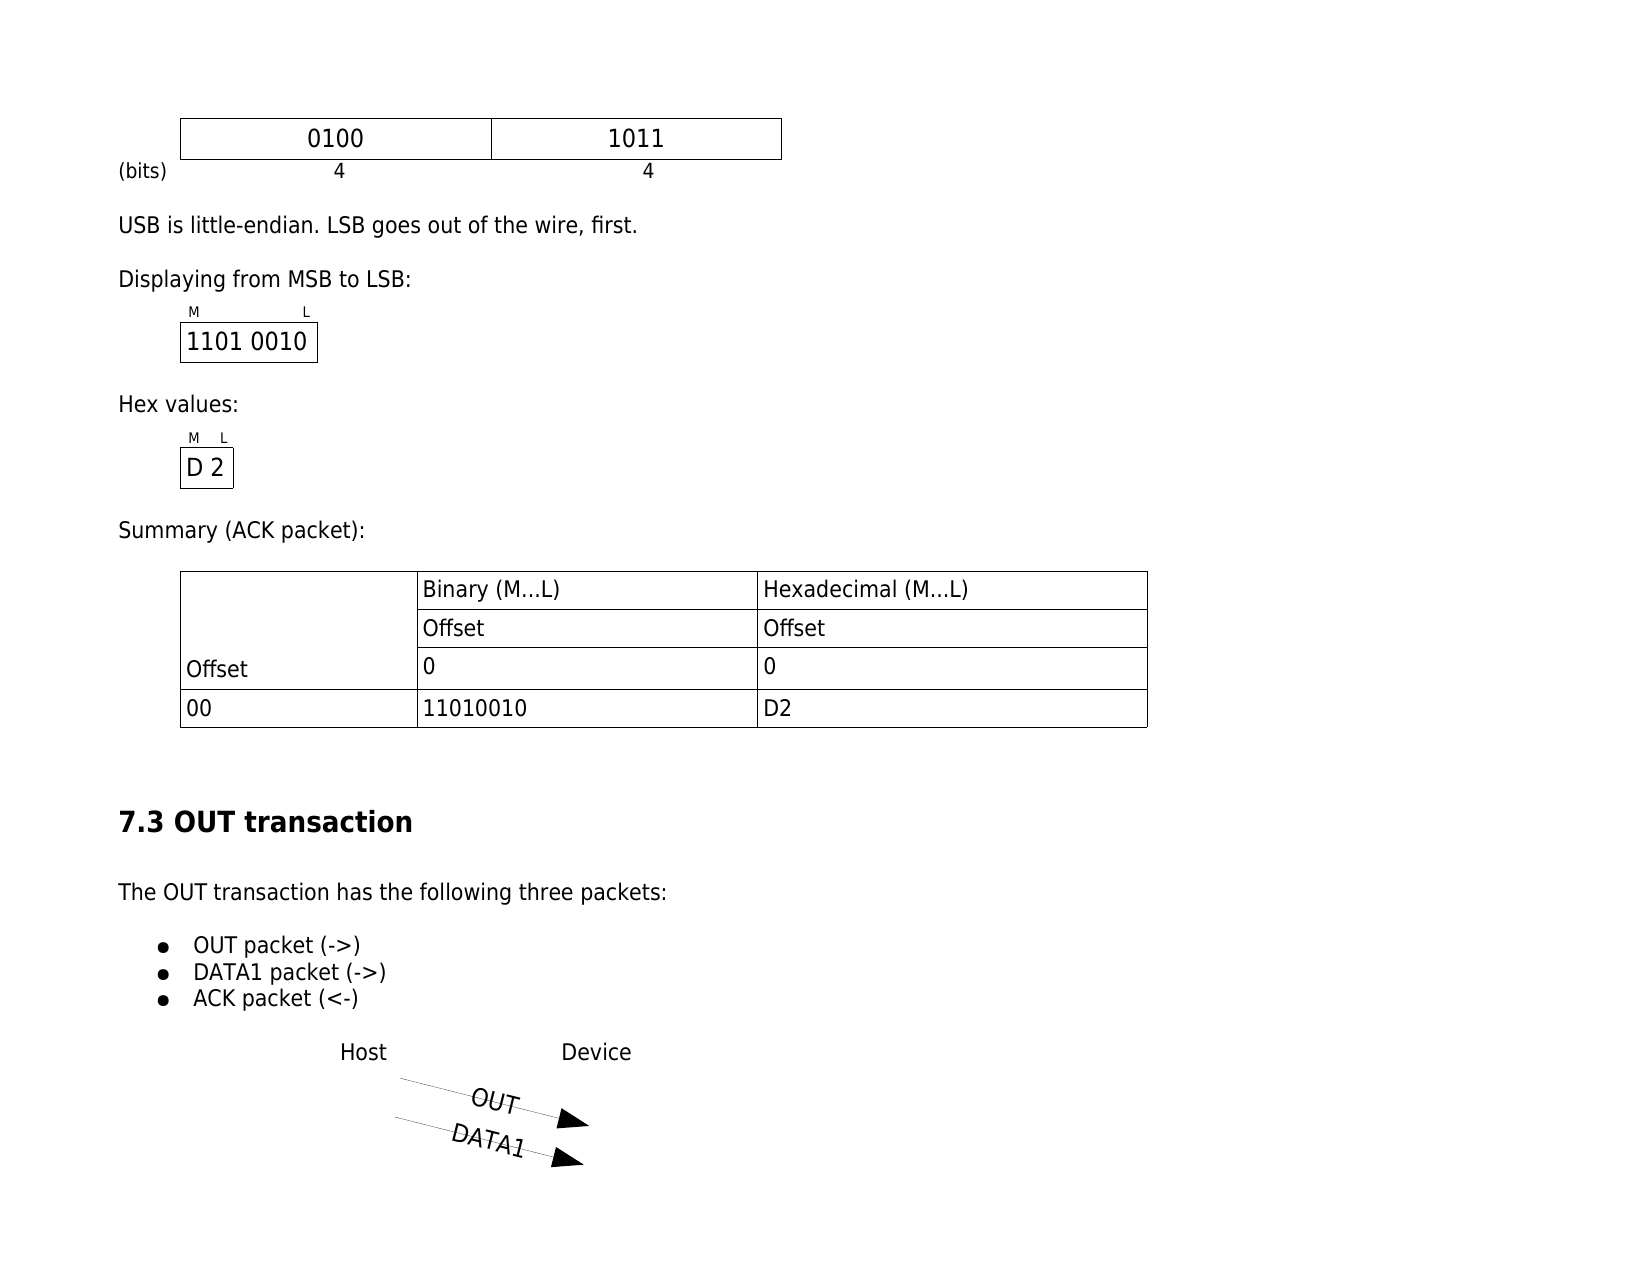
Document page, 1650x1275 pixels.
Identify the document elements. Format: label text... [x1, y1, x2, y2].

list OUT packet (->) [156, 932, 1532, 959]
text The OUT transaction has the following three packets: [118, 879, 1532, 905]
table_cell D2 [758, 690, 1147, 727]
subtitle 7.3 OUT transaction [118, 806, 1532, 839]
table_header 1101 0010 [181, 323, 317, 362]
table_header D 2 [181, 448, 233, 488]
table_header 0100 [181, 119, 491, 159]
table_cell 0 [758, 648, 1147, 689]
table_header Offset [181, 572, 417, 689]
text M L [118, 292, 1532, 322]
text Summary (ACK packet): [118, 517, 1532, 544]
text Hex values: [118, 392, 1532, 418]
text Displaying from MSB to LSB: [118, 266, 1532, 292]
list ACK packet (<-) [156, 985, 1532, 1012]
text M L [118, 418, 1532, 447]
table_cell 11010010 [418, 690, 757, 727]
table_header Hexadecimal (M...L) [758, 572, 1147, 609]
table_cell 00 [181, 690, 417, 727]
text (bits) 4 4 [118, 159, 1532, 183]
text Host Device [118, 1039, 1532, 1065]
table_cell Offset [418, 610, 757, 647]
text USB is little-endian. LSB goes out of the wire, first. [118, 212, 1532, 239]
list DATA1 packet (->) [156, 959, 1532, 985]
table_cell 0 [418, 648, 757, 689]
table_header 1011 [492, 119, 781, 159]
table_cell Offset [758, 610, 1147, 647]
table_header Binary (M...L) [418, 572, 757, 609]
